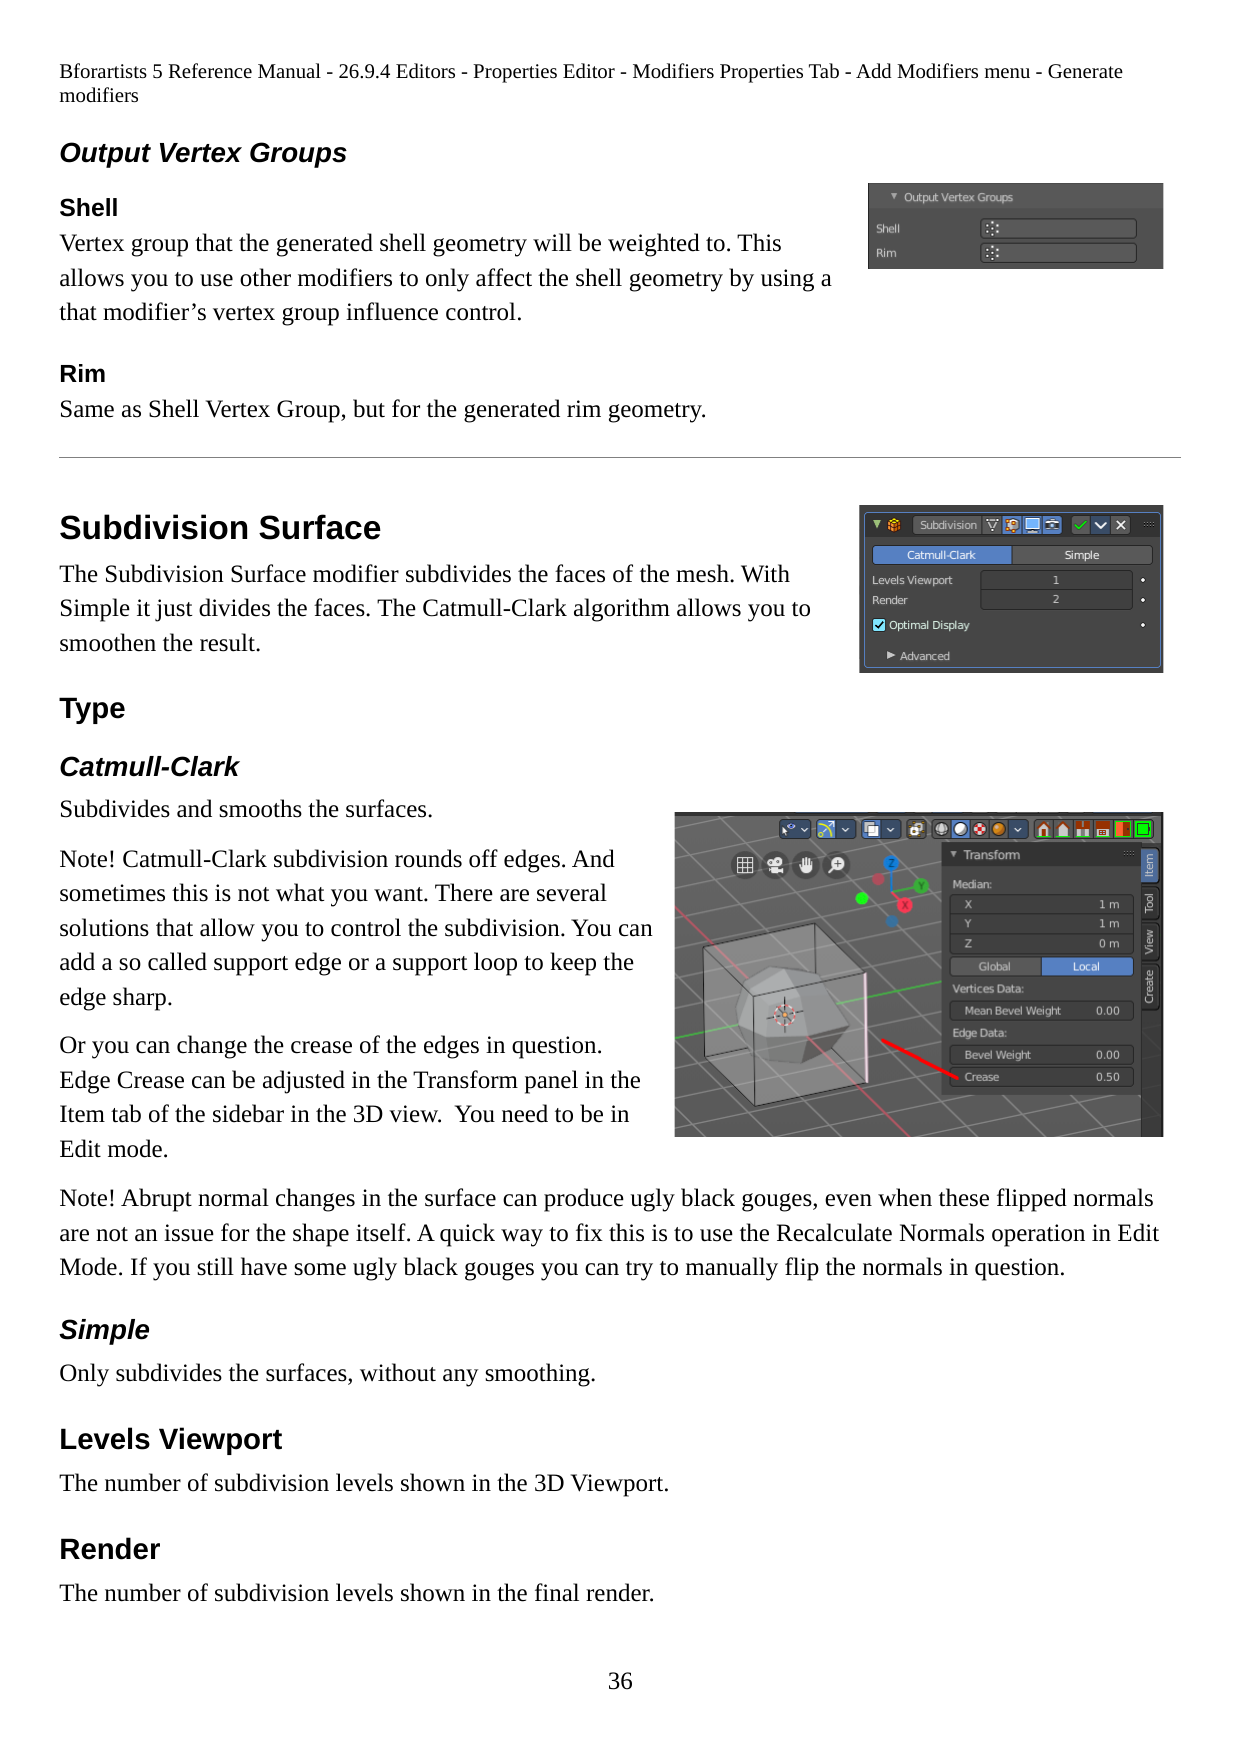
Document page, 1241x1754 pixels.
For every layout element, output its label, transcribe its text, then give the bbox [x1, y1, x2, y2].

text Subdivides and smooths the surfaces. [59, 794, 1181, 823]
subtitle Simple [59, 1314, 1181, 1346]
subtitle Shell [59, 193, 868, 222]
subtitle [1164, 508, 1181, 546]
picture [674, 812, 1164, 1137]
text The Subdivision Surface modifier subdivides the faces of the mesh. With Simple it just divides the faces. The Catmull-Clark algorithm allows you to smoothen the result. [59, 559, 859, 657]
subtitle Output Vertex Groups [59, 137, 1181, 168]
text The number of subdivision levels shown in the final render. [59, 1578, 1181, 1607]
subtitle Render [59, 1532, 1181, 1565]
subtitle Subdivision Surface [59, 508, 859, 546]
picture [868, 183, 1164, 269]
text Note! Catmull-Clark subdivision rounds off edges. And sometimes this is not what you want. There are several solutions that allow you to control the subdivision. You can add a so called support edge or a support loop to keep the edge sharp. [59, 844, 674, 1010]
subtitle Rim [59, 359, 1181, 387]
text Same as Shell Vertex Group, but for the generated rim geometry. [59, 394, 1181, 422]
subtitle Type [59, 691, 1181, 725]
subtitle [1164, 193, 1181, 222]
subtitle Catmull-Clark [59, 750, 1181, 782]
text The number of subdivision levels shown in the 3D Viewport. [59, 1468, 1181, 1497]
picture [859, 505, 1164, 673]
text Only subdivides the surfaces, without any smoothing. [59, 1358, 1181, 1387]
subtitle Levels Viewport [59, 1422, 1181, 1455]
text Note! Abrupt normal changes in the surface can produce ugly black gouges, even when these flipped normals are not an issue for the shape itself. A quick way to fix this is to use the Recalculate Normals operation in Edit Mode. If you still have some ugly black gouges you can try to manually flip the normals in question. [59, 1183, 1181, 1281]
text Or you can change the crease of the edges in question. Edge Crease can be adjusted in the Transform panel in the Item tab of the sidebar in the 3D view. You need to be in Edit mode. [59, 1031, 1181, 1163]
text Vertex group that the generated shell geometry will be weighted to. This allows you to use other modifiers to only affect the shell geometry by using a that modifier’s vertex group influence control. [59, 228, 1181, 326]
